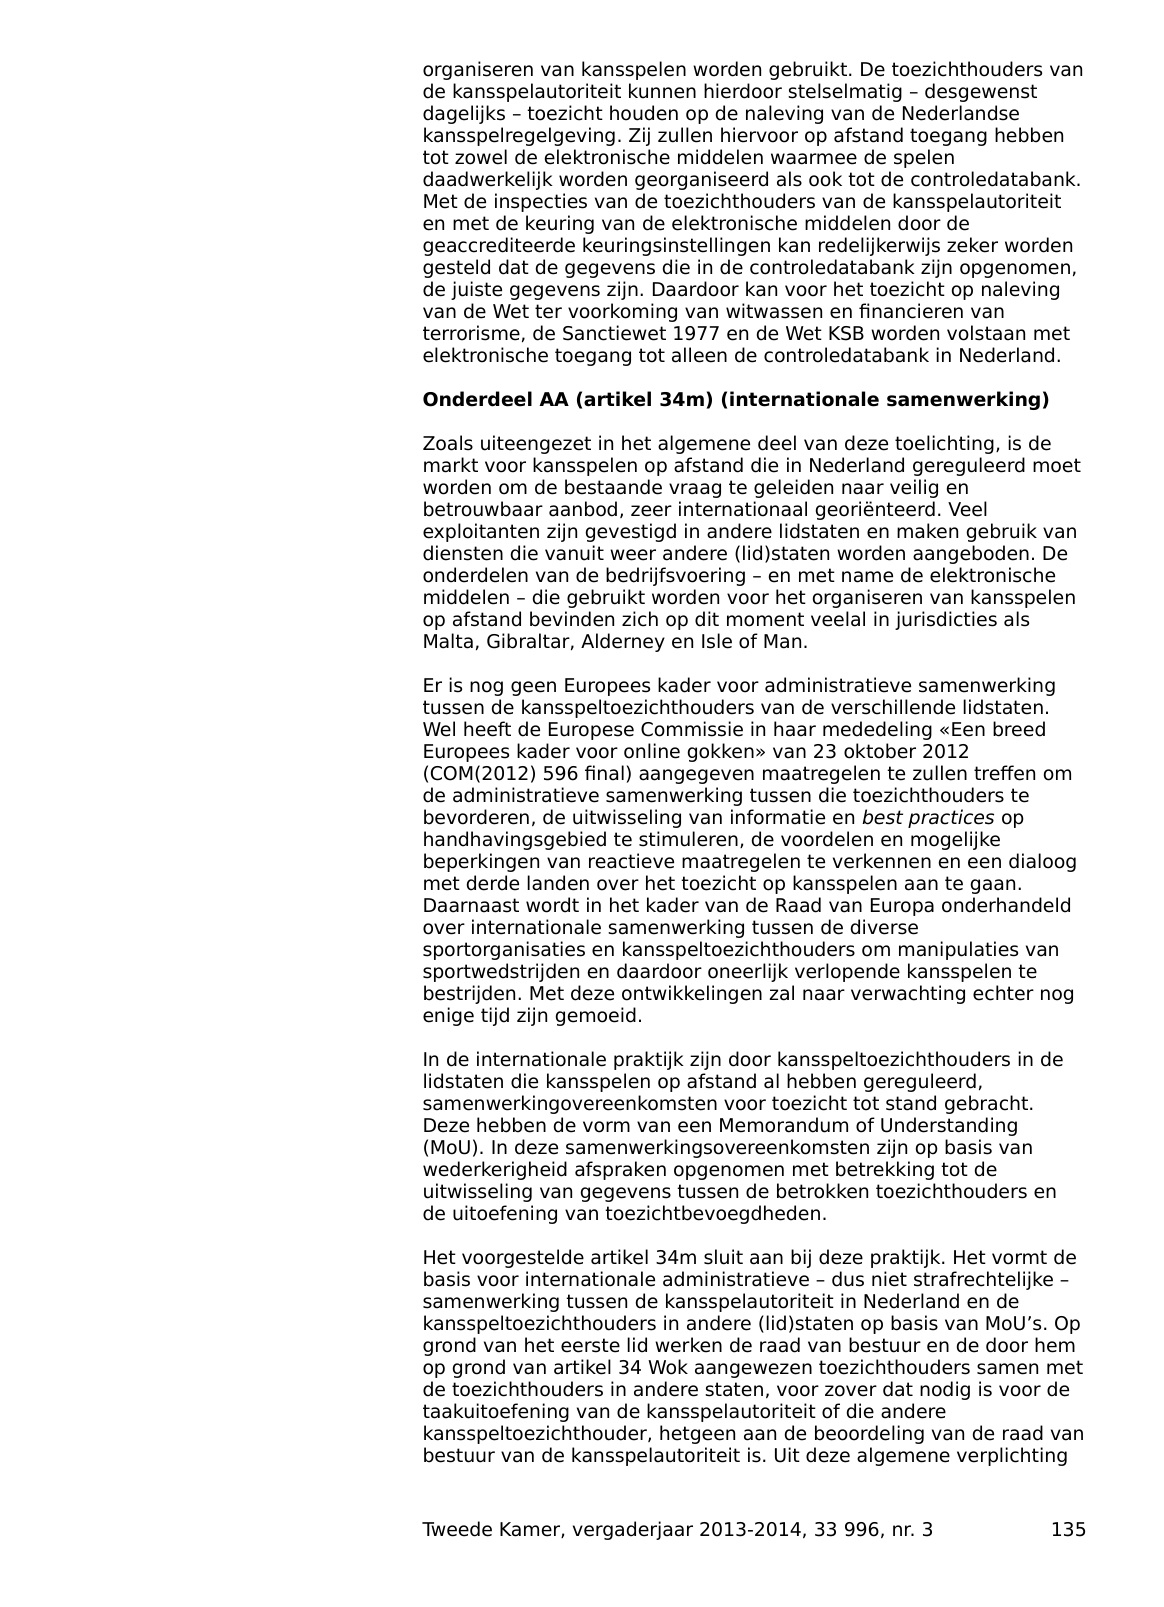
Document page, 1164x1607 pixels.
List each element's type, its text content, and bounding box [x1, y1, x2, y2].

text Het voorgestelde artikel 34m sluit aan bij deze praktijk. Het vormt de basis voor internationale administratieve – dus niet strafrechtelijke – samenwerking tussen de kansspelautoriteit in Nederland en de kansspeltoezichthouders in andere (lid)staten op basis van MoU’s. Op grond van het eerste lid werken de raad van bestuur en de door hem op grond van artikel 34 Wok aangewezen toezichthouders samen met de toezichthouders in andere staten, voor zover dat nodig is voor de taakuitoefening van de kansspelautoriteit of die andere kansspeltoezichthouder, hetgeen aan de beoordeling van de raad van bestuur van de kansspelautoriteit is. Uit deze algemene verplichting [422, 1247, 1087, 1467]
subtitle Onderdeel AA (artikel 34m) (internationale samenwerking) [422, 389, 1087, 411]
text Zoals uiteengezet in het algemene deel van deze toelichting, is de markt voor kansspelen op afstand die in Nederland gereguleerd moet worden om de bestaande vraag te geleiden naar veilig en betrouwbaar aanbod, zeer internationaal georiënteerd. Veel exploitanten zijn gevestigd in andere lidstaten en maken gebruik van diensten die vanuit weer andere (lid)staten worden aangeboden. De onderdelen van de bedrijfsvoering – en met name de elektronische middelen – die gebruikt worden voor het organiseren van kansspelen op afstand bevinden zich op dit moment veelal in jurisdicties als Malta, Gibraltar, Alderney en Isle of Man. [422, 433, 1087, 653]
text organiseren van kansspelen worden gebruikt. De toezichthouders van de kansspelautoriteit kunnen hierdoor stelselmatig – desgewenst dagelijks – toezicht houden op de naleving van de Nederlandse kansspelregelgeving. Zij zullen hiervoor op afstand toegang hebben tot zowel de elektronische middelen waarmee de spelen daadwerkelijk worden georganiseerd als ook tot de controledatabank. Met de inspecties van de toezichthouders van de kansspelautoriteit en met de keuring van de elektronische middelen door de geaccrediteerde keuringsinstellingen kan redelijkerwijs zeker worden gesteld dat de gegevens die in de controledatabank zijn opgenomen, de juiste gegevens zijn. Daardoor kan voor het toezicht op naleving van de Wet ter voorkoming van witwassen en financieren van terrorisme, de Sanctiewet 1977 en de Wet KSB worden volstaan met elektronische toegang tot alleen de controledatabank in Nederland. [422, 59, 1087, 367]
text In de internationale praktijk zijn door kansspeltoezichthouders in de lidstaten die kansspelen op afstand al hebben gereguleerd, samenwerkingovereenkomsten voor toezicht tot stand gebracht. Deze hebben de vorm van een Memorandum of Understanding (MoU). In deze samenwerkingsovereenkomsten zijn op basis van wederkerigheid afspraken opgenomen met betrekking tot de uitwisseling van gegevens tussen de betrokken toezichthouders en de uitoefening van toezichtbevoegdheden. [422, 1049, 1087, 1225]
text Er is nog geen Europees kader voor administratieve samenwerking tussen de kansspeltoezichthouders van de verschillende lidstaten. Wel heeft de Europese Commissie in haar mededeling «Een breed Europees kader voor online gokken» van 23 oktober 2012 (COM(2012) 596 final) aangegeven maatregelen te zullen treffen om de administratieve samenwerking tussen die toezichthouders te bevorderen, de uitwisseling van informatie en best practices op handhavingsgebied te stimuleren, de voordelen en mogelijke beperkingen van reactieve maatregelen te verkennen en een dialoog met derde landen over het toezicht op kansspelen aan te gaan. Daarnaast wordt in het kader van de Raad van Europa onderhandeld over internationale samenwerking tussen de diverse sportorganisaties en kansspeltoezichthouders om manipulaties van sportwedstrijden en daardoor oneerlijk verlopende kansspelen te bestrijden. Met deze ontwikkelingen zal naar verwachting echter nog enige tijd zijn gemoeid. [422, 675, 1087, 1027]
